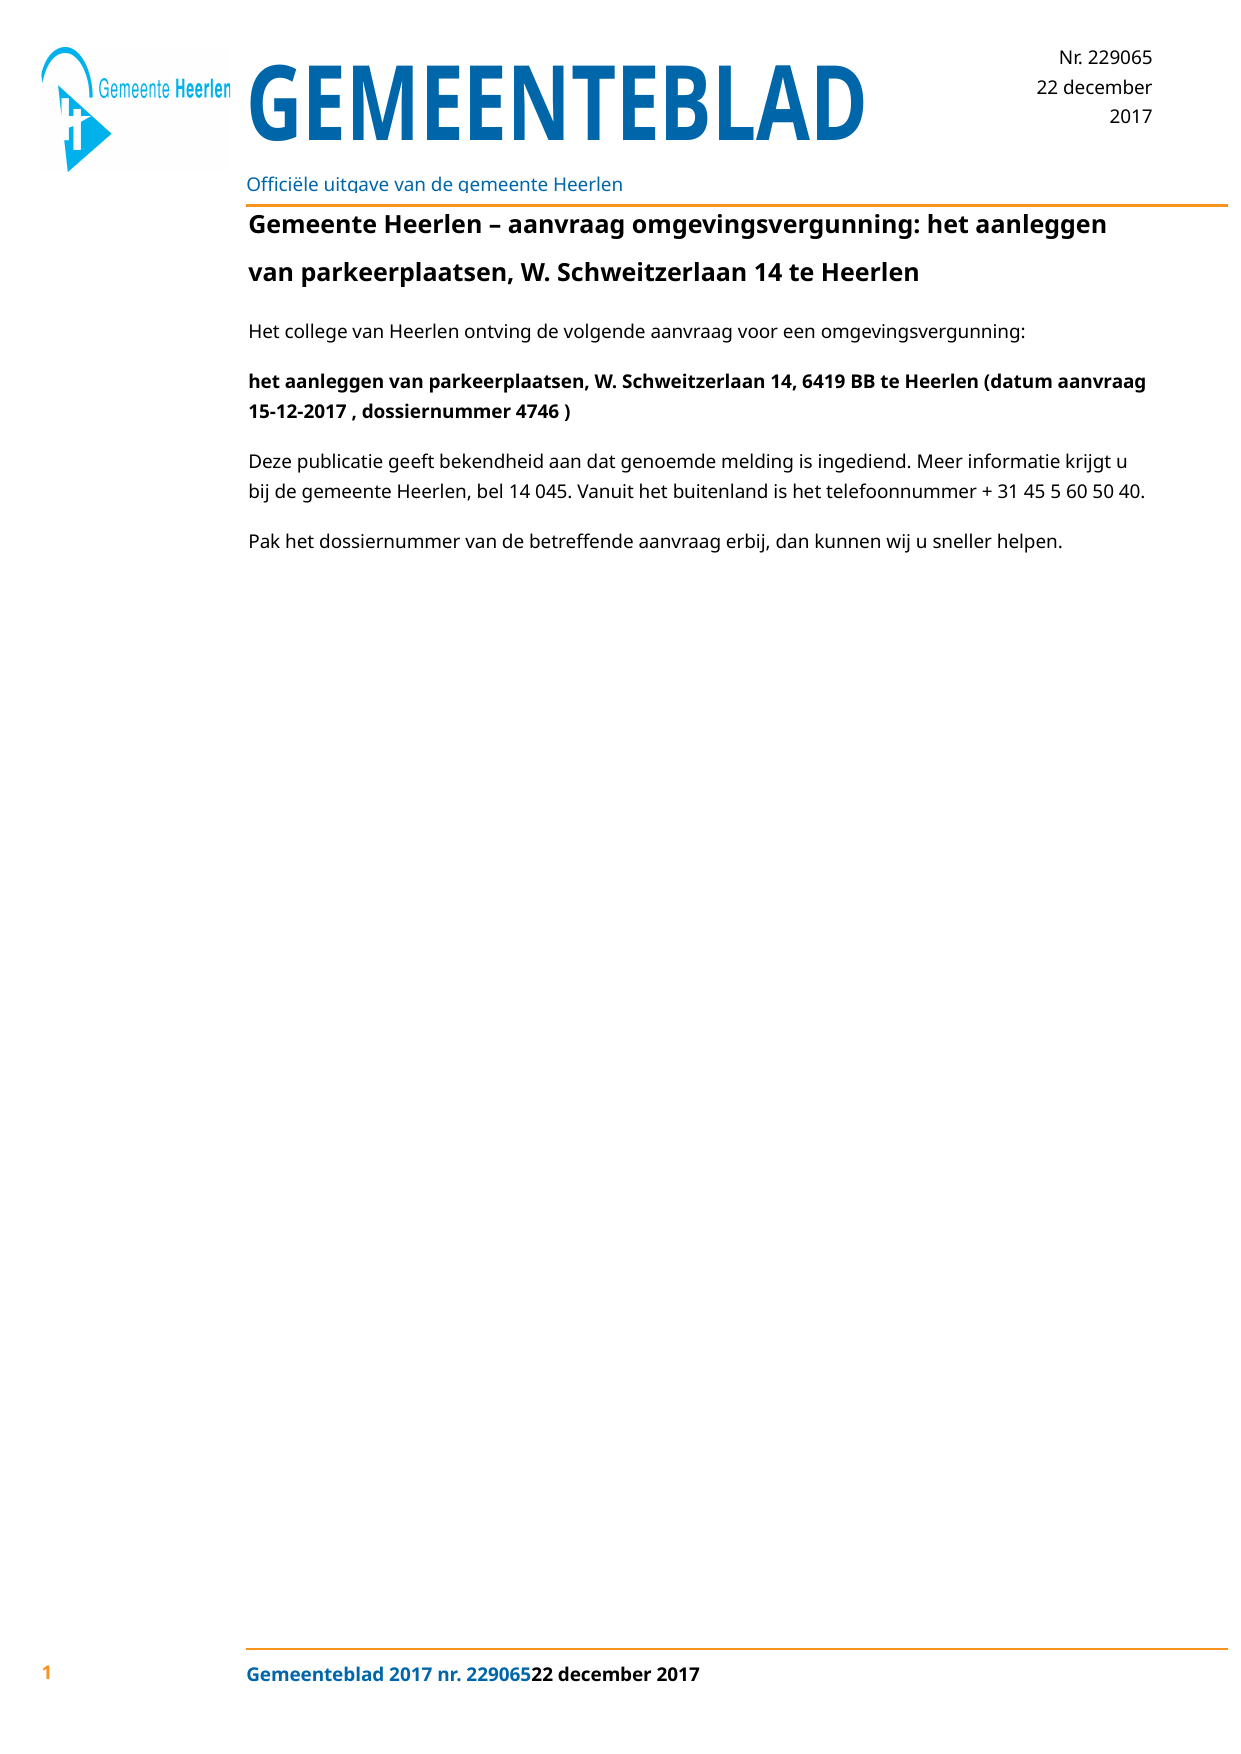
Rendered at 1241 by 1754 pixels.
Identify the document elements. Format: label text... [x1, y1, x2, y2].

picture [41, 47, 231, 172]
text Deze publicatie geeft bekendheid aan dat genoemde melding is ingediend. Meer informatie krijgt u bij de gemeente Heerlen, bel 14 045. Vanuit het buitenland is het telefoonnummer + 31 45 5 60 50 40. [248, 448, 1152, 504]
text Het college van Heerlen ontving de volgende aanvraag voor een omgevingsvergunning: [248, 318, 1152, 344]
picture [41, 47, 58, 70]
text Pak het dossiernummer van de betreffende aanvraag erbij, dan kunnen wij u sneller helpen. [248, 528, 1152, 554]
text Gemeente Heerlen – aanvraag omgevingsvergunning: het aanleggen van parkeerplaatsen, W. Schweitzerlaan 14 te Heerlen [248, 207, 1152, 288]
text het aanleggen van parkeerplaatsen, W. Schweitzerlaan 14, 6419 BB te Heerlen (datum aanvraag 15-12-2017 , dossiernummer 4746 ) [248, 368, 1152, 424]
